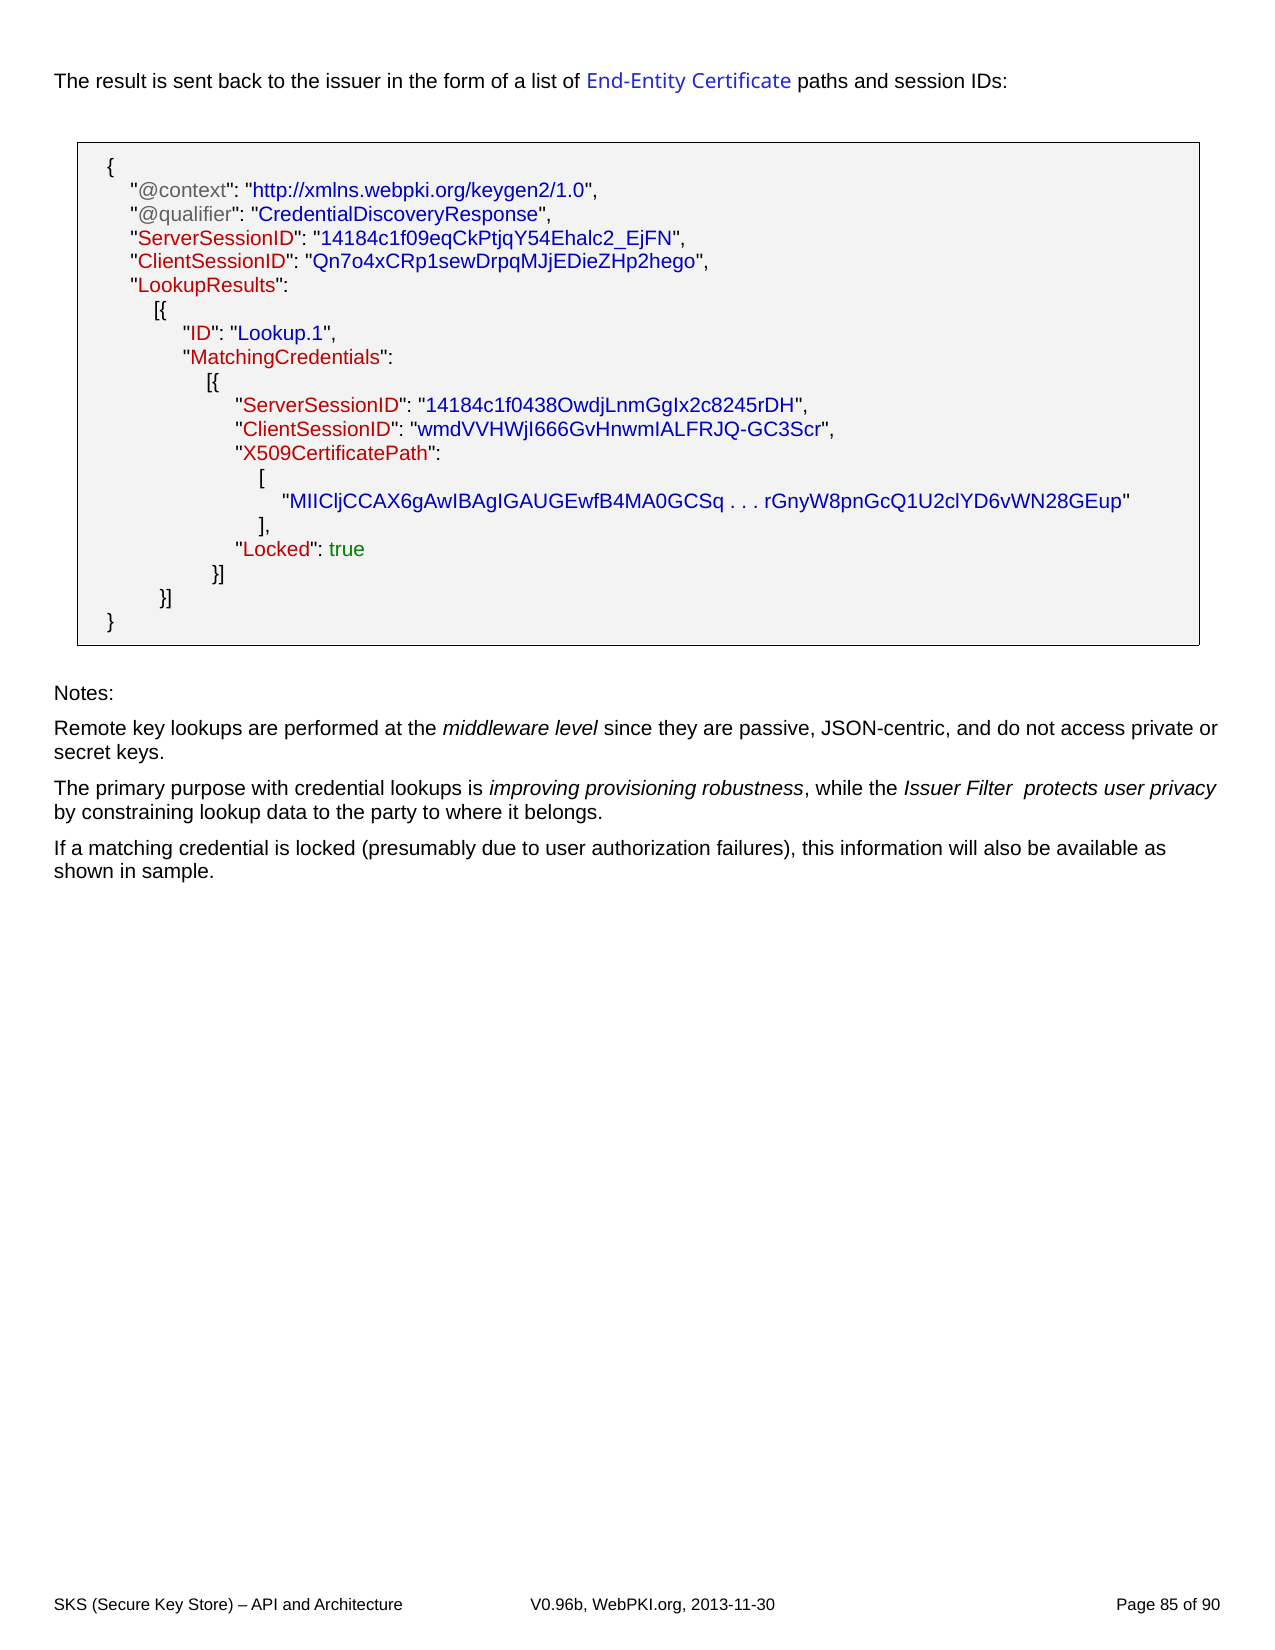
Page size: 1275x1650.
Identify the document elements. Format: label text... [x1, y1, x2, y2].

text The primary purpose with credential lookups is improving provisioning robustness, while the Issuer Filter protects user privacy by constraining lookup data to the party to where it belongs. [54, 776, 1221, 824]
text Notes: [54, 680, 1221, 704]
text Remote key lookups are performed at the middleware level since they are passive, JSON-centric, and do not access private or secret keys. [54, 716, 1221, 764]
text If a matching credential is locked (presumably due to user authorization failures), this information will also be available as shown in sample. [54, 835, 1221, 883]
text The result is sent back to the issuer in the form of a list of End-Entity Certificate paths and session IDs: [54, 66, 1221, 94]
table_header { "@context": "http://xmlns.webpki.org/keygen2/1.0", "@qualifier": "CredentialDiscoveryResponse", "ServerSessionID": "14184c1f09eqCkPtjqY54Ehalc2_EjFN", "ClientSessionID": "Qn7o4xCRp1sewDrpqMJjEDieZHp2hego", "LookupResults": [{ "ID": "Lookup.1", "MatchingCredentials": [{ "ServerSessionID": "14184c1f0438OwdjLnmGgIx2c8245rDH", "ClientSessionID": "wmdVVHWjI666GvHnwmIALFRJQ-GC3Scr", "X509CertificatePath": [ "MIICljCCAX6gAwIBAgIGAUGEwfB4MA0GCSq . . . rGnyW8pnGcQ1U2clYD6vWN28GEup" ], "Locked": true }] }] } [78, 143, 1199, 644]
